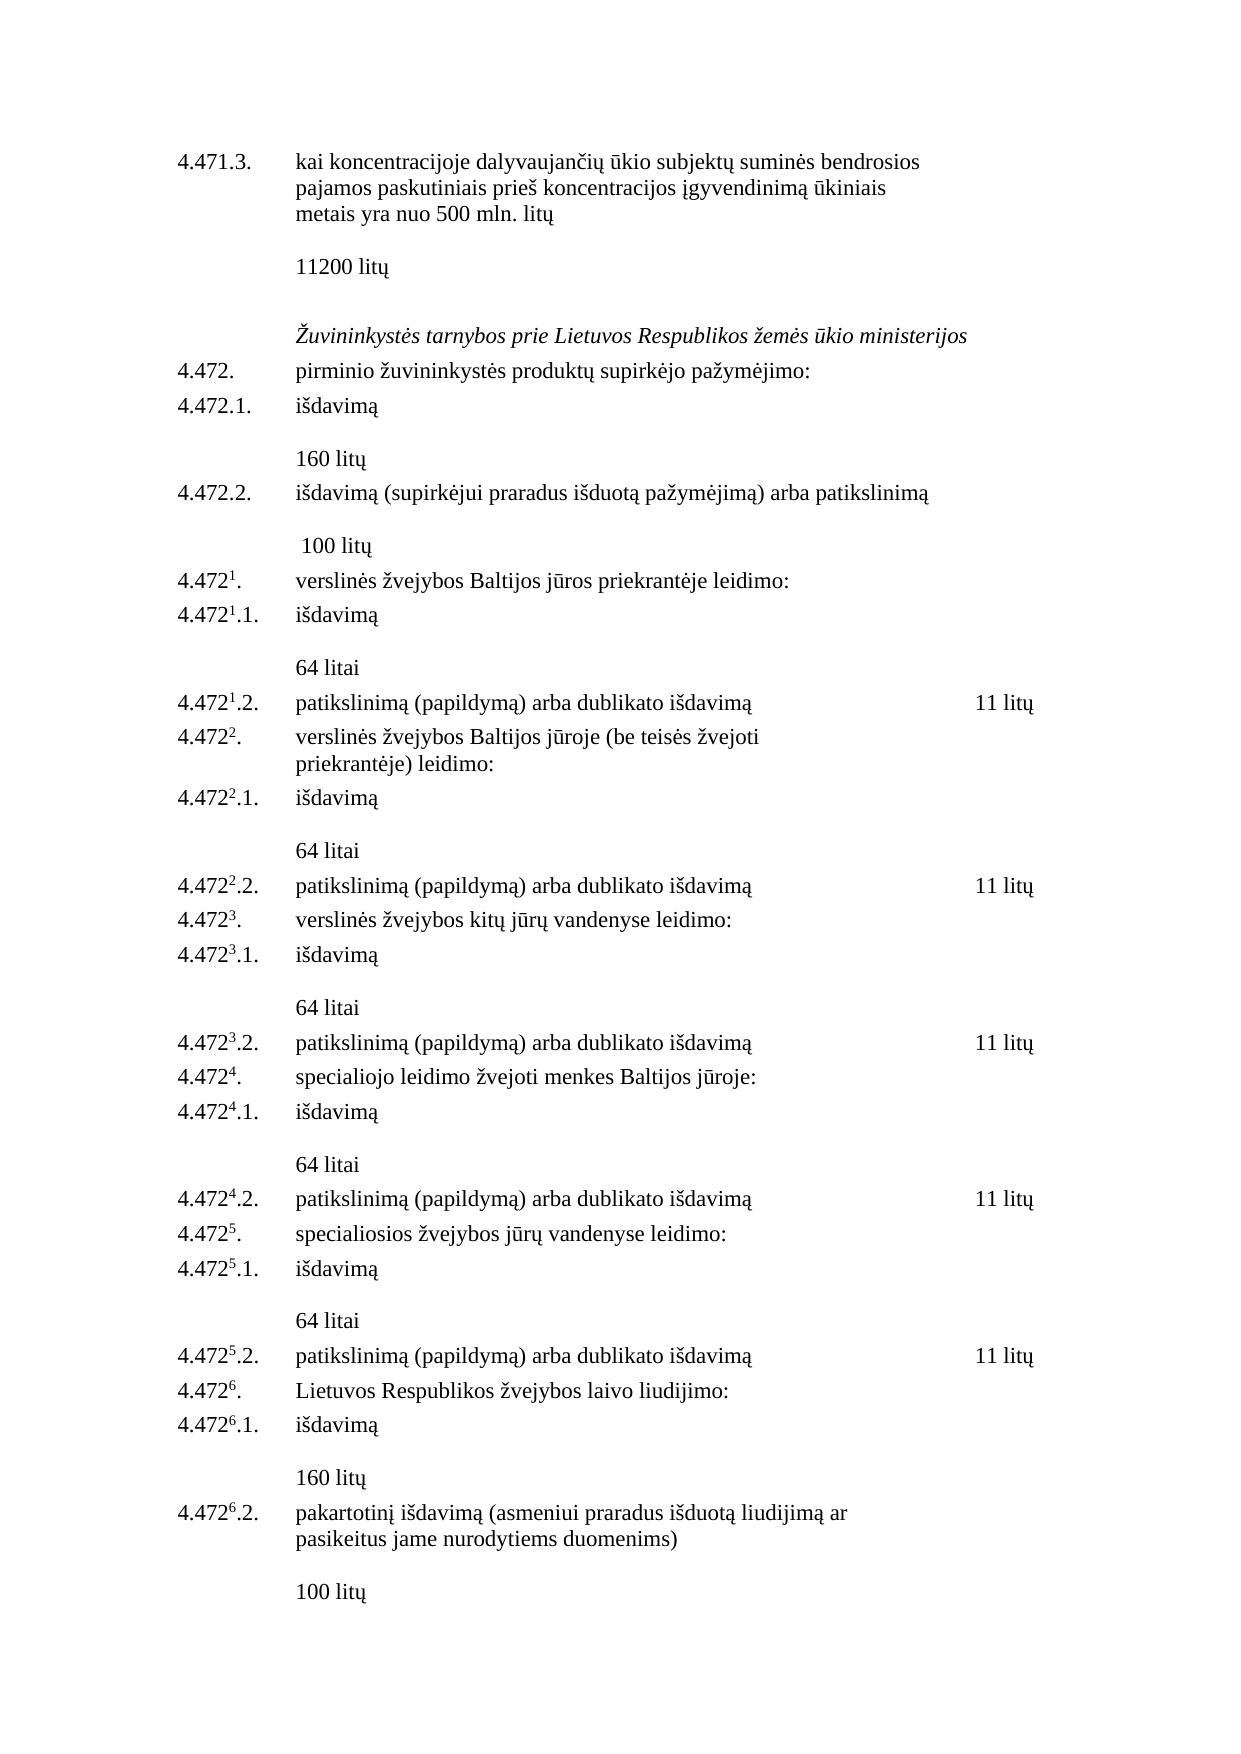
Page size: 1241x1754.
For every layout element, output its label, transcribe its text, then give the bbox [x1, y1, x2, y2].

text 4.4725. specialiosios žvejybos jūrų vandenyse leidimo: [177, 1220, 856, 1246]
text 4.472.2. išdavimą (supirkėjui praradus išduotą pažymėjimą) arba patikslinimą 100 litų [177, 479, 930, 558]
text 4.471.3. kai koncentracijoje dalyvaujančių ūkio subjektų suminės bendrosios pajamos paskutiniais prieš koncentracijos įgyvendinimą ūkiniais metais yra nuo 500 mln. litų 11200 litų [177, 148, 945, 279]
text 4.4723.1. išdavimą 64 litai [177, 941, 856, 1020]
text 4.4722. verslinės žvejybos Baltijos jūroje (be teisės žvejoti priekrantėje) leidimo: [177, 723, 856, 776]
text 4.4725.2. patikslinimą (papildymą) arba dublikato išdavimą 11 litų [177, 1342, 1122, 1368]
text 4.472. pirminio žuvininkystės produktų supirkėjo pažymėjimo: [177, 357, 930, 383]
text 4.4724.2. patikslinimą (papildymą) arba dublikato išdavimą 11 litų [177, 1185, 1122, 1212]
text 4.4724. specialiojo leidimo žvejoti menkes Baltijos jūroje: [177, 1063, 856, 1090]
text 4.4725.1. išdavimą 64 litai [177, 1255, 856, 1334]
text 4.4721.1. išdavimą 64 litai [177, 601, 856, 680]
text Žuvininkystės tarnybos prie Lietuvos Respublikos žemės ūkio ministerijos [177, 322, 1122, 349]
text 4.4722.1. išdavimą 64 litai [177, 784, 856, 863]
text 4.4723. verslinės žvejybos kitų jūrų vandenyse leidimo: [177, 907, 856, 933]
text 4.472.1. išdavimą 160 litų [177, 392, 930, 471]
text 4.4721. verslinės žvejybos Baltijos jūros priekrantėje leidimo: [177, 567, 856, 593]
text 4.4721.2. patikslinimą (papildymą) arba dublikato išdavimą 11 litų [177, 689, 1122, 715]
text 4.4724.1. išdavimą 64 litai [177, 1098, 856, 1177]
text 4.4726. Lietuvos Respublikos žvejybos laivo liudijimo: [177, 1377, 930, 1403]
text 4.4726.1. išdavimą 160 litų [177, 1412, 930, 1491]
text 4.4723.2. patikslinimą (papildymą) arba dublikato išdavimą 11 litų [177, 1029, 1122, 1055]
text 4.4722.2. patikslinimą (papildymą) arba dublikato išdavimą 11 litų [177, 872, 1122, 898]
subtitle 4.4726.2. pakartotinį išdavimą (asmeniui praradus išduotą liudijimą ar pasikeitus jame nurodytiems duomenims) 100 litų [177, 1499, 930, 1604]
